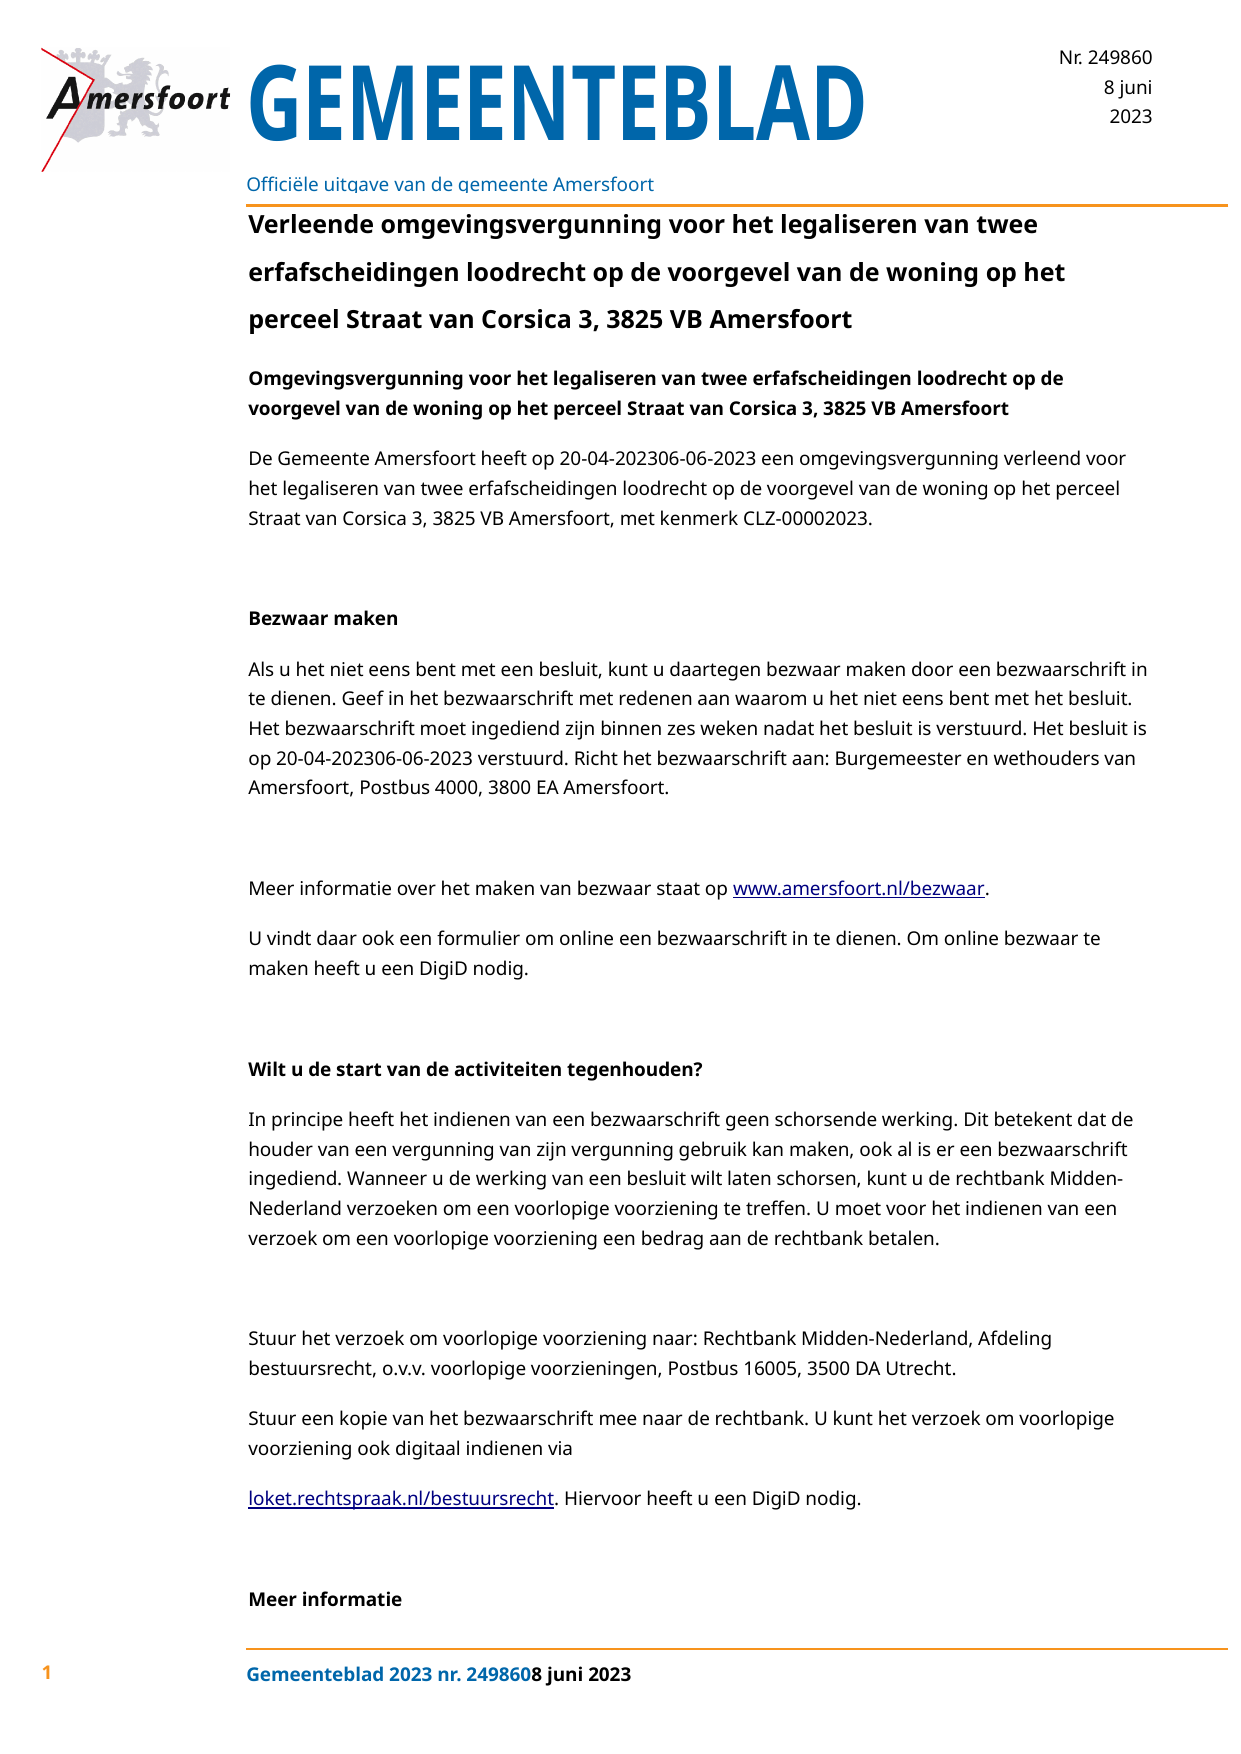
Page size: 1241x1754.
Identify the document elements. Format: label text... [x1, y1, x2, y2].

text Stuur het verzoek om voorlopige voorziening naar: Rechtbank Midden-Nederland, Afdeling bestuursrecht, o.v.v. voorlopige voorzieningen, Postbus 16005, 3500 DA Utrecht. [248, 1326, 1152, 1381]
text Omgevingsvergunning voor het legaliseren van twee erfafscheidingen loodrecht op de voorgevel van de woning op het perceel Straat van Corsica 3, 3825 VB Amersfoort [248, 366, 1152, 421]
text Verleende omgevingsvergunning voor het legaliseren van twee erfafscheidingen loodrecht op de voorgevel van de woning op het perceel Straat van Corsica 3, 3825 VB Amersfoort [248, 207, 1152, 336]
text loket.rechtspraak.nl/bestuursrecht. Hiervoor heeft u een DigiD nodig. [248, 1486, 1152, 1511]
text Bezwaar maken [248, 606, 1152, 631]
text In principe heeft het indienen van een bezwaarschrift geen schorsende werking. Dit betekent dat de houder van een vergunning van zijn vergunning gebruik kan maken, ook al is er een bezwaarschrift ingediend. Wanneer u de werking van een besluit wilt laten schorsen, kunt u de rechtbank Midden-Nederland verzoeken om een voorlopige voorziening te treffen. U moet voor het indienen van een verzoek om een voorlopige voorziening een bedrag aan de rechtbank betalen. [248, 1106, 1152, 1250]
text Als u het niet eens bent met een besluit, kunt u daartegen bezwaar maken door een bezwaarschrift in te dienen. Geef in het bezwaarschrift met redenen aan waarom u het niet eens bent met het besluit. Het bezwaarschrift moet ingediend zijn binnen zes weken nadat het besluit is verstuurd. Het besluit is op 20-04-202306-06-2023 verstuurd. Richt het bezwaarschrift aan: Burgemeester en wethouders van Amersfoort, Postbus 4000, 3800 EA Amersfoort. [248, 656, 1152, 800]
picture [41, 47, 231, 172]
text Meer informatie over het maken van bezwaar staat op www.amersfoort.nl/bezwaar. [248, 875, 1152, 901]
text U vindt daar ook een formulier om online een bezwaarschrift in te dienen. Om online bezwaar te maken heeft u een DigiD nodig. [248, 926, 1152, 981]
text Stuur een kopie van het bezwaarschrift mee naar de rechtbank. U kunt het verzoek om voorlopige voorziening ook digitaal indienen via [248, 1406, 1152, 1461]
text Meer informatie [248, 1586, 1152, 1612]
text De Gemeente Amersfoort heeft op 20-04-202306-06-2023 een omgevingsvergunning verleend voor het legaliseren van twee erfafscheidingen loodrecht op de voorgevel van de woning op het perceel Straat van Corsica 3, 3825 VB Amersfoort, met kenmerk CLZ-00002023. [248, 446, 1152, 530]
text Wilt u de start van de activiteiten tegenhouden? [248, 1056, 1152, 1082]
